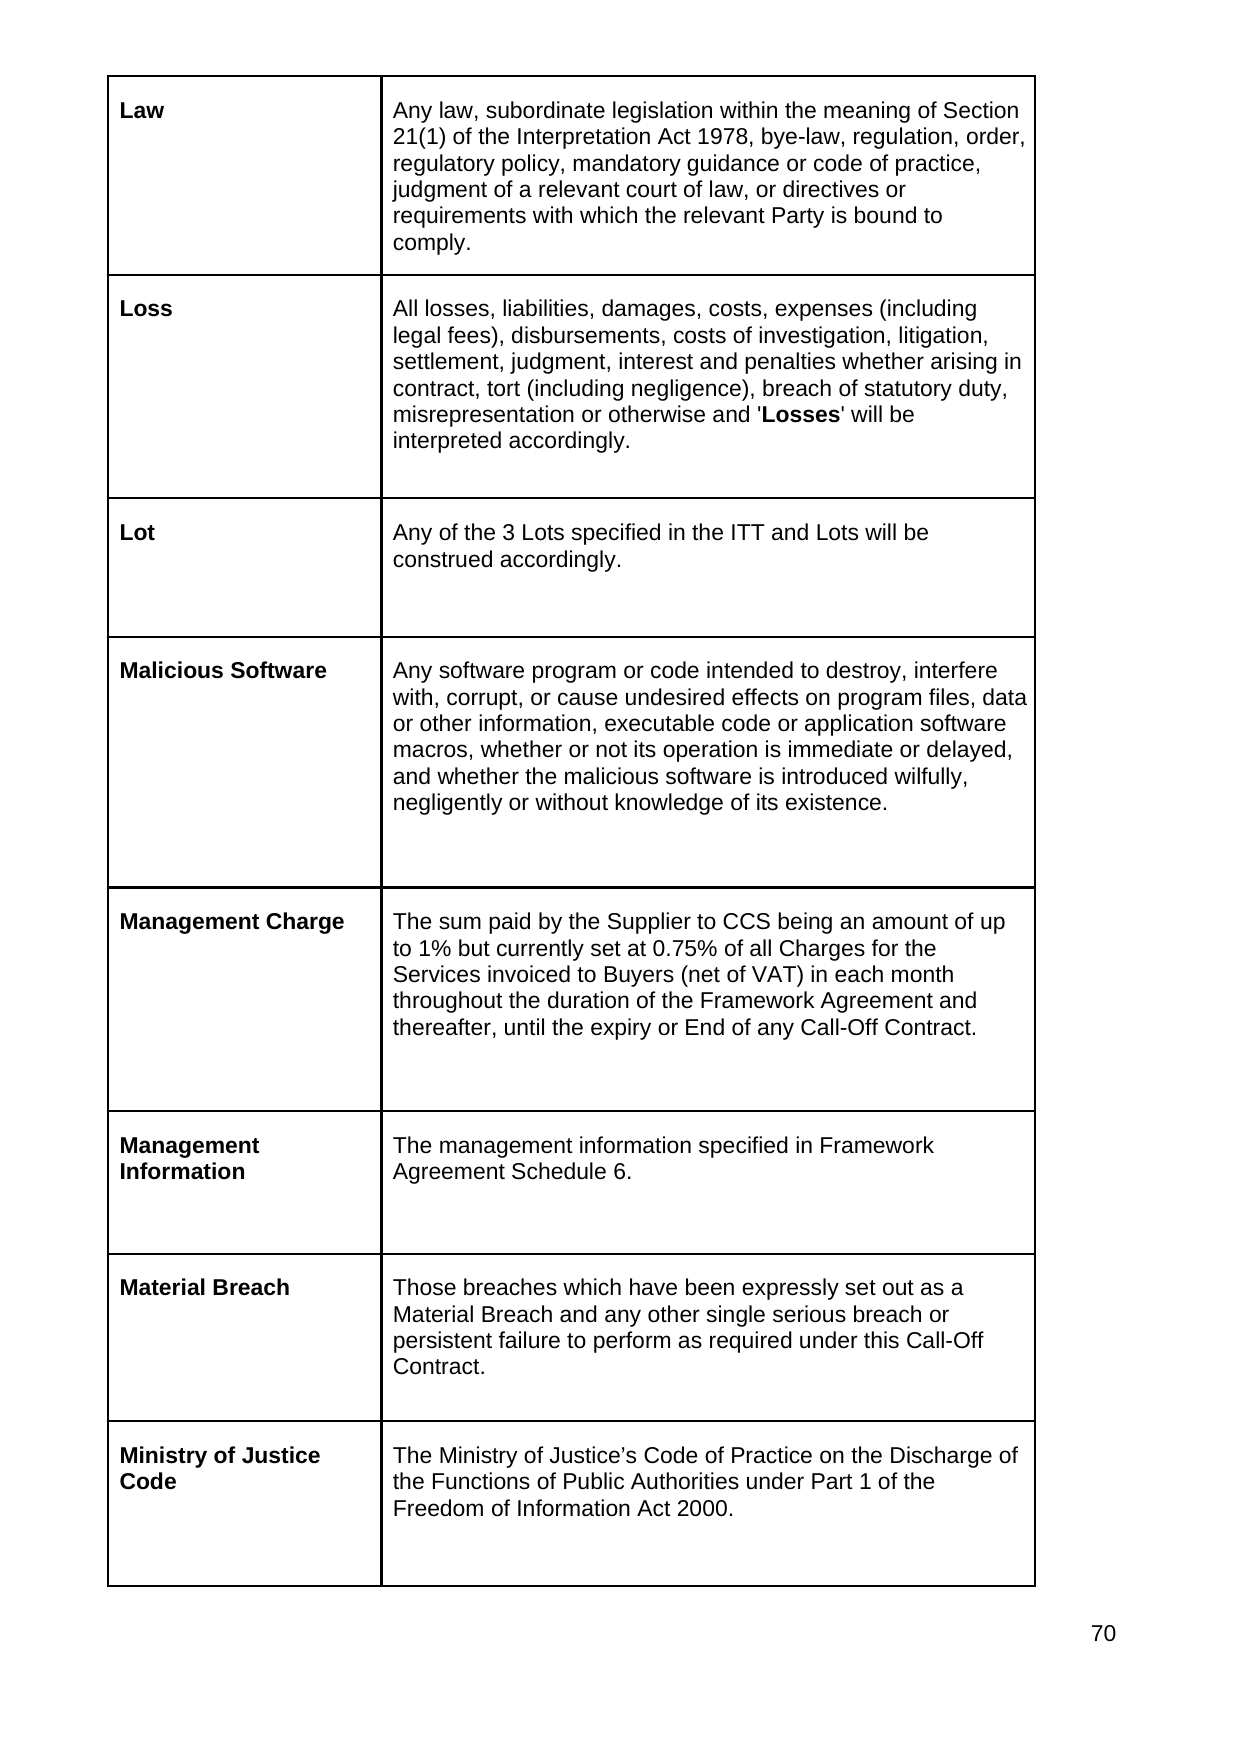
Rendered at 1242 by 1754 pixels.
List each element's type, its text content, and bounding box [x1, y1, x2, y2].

table_cell Material Breach [109, 1255, 380, 1420]
table_cell Any law, subordinate legislation within the meaning of Section 21(1) of the Interpretation Act 1978, bye-law, regulation, order, regulatory policy, mandatory guidance or code of practice, judgment of a relevant court of law, or directives or requirements with which the relevant Party is bound to comply. [383, 77, 1034, 273]
table_cell The management information specified in Framework Agreement Schedule 6. [383, 1112, 1034, 1252]
table_cell The sum paid by the Supplier to CCS being an amount of up to 1% but currently set at 0.75% of all Charges for the Services invoiced to Buyers (net of VAT) in each month throughout the duration of the Framework Agreement and thereafter, until the expiry or End of any Call-Off Contract. [383, 889, 1034, 1110]
table_cell Loss [109, 276, 380, 497]
table_cell Those breaches which have been expressly set out as a Material Breach and any other single serious breach or persistent failure to perform as required under this Call-Off Contract. [383, 1255, 1034, 1420]
table_cell Malicious Software [109, 638, 380, 886]
table_cell The Ministry of Justice’s Code of Practice on the Discharge of the Functions of Public Authorities under Part 1 of the Freedom of Information Act 2000. [383, 1422, 1034, 1585]
table_cell Ministry of Justice Code [109, 1422, 380, 1585]
table_cell Management Information [109, 1112, 380, 1252]
table_cell Lot [109, 499, 380, 636]
table_cell Law [109, 77, 380, 273]
table_cell Management Charge [109, 889, 380, 1110]
table_cell Any of the 3 Lots specified in the ITT and Lots will be construed accordingly. [383, 499, 1034, 636]
table_cell All losses, liabilities, damages, costs, expenses (including legal fees), disbursements, costs of investigation, litigation, settlement, judgment, interest and penalties whether arising in contract, tort (including negligence), breach of statutory duty, misrepresentation or otherwise and 'Losses' will be interpreted accordingly. [383, 276, 1034, 497]
table_cell Any software program or code intended to destroy, interfere with, corrupt, or cause undesired effects on program files, data or other information, executable code or application software macros, whether or not its operation is immediate or delayed, and whether the malicious software is introduced wilfully, negligently or without knowledge of its existence. [383, 638, 1034, 886]
